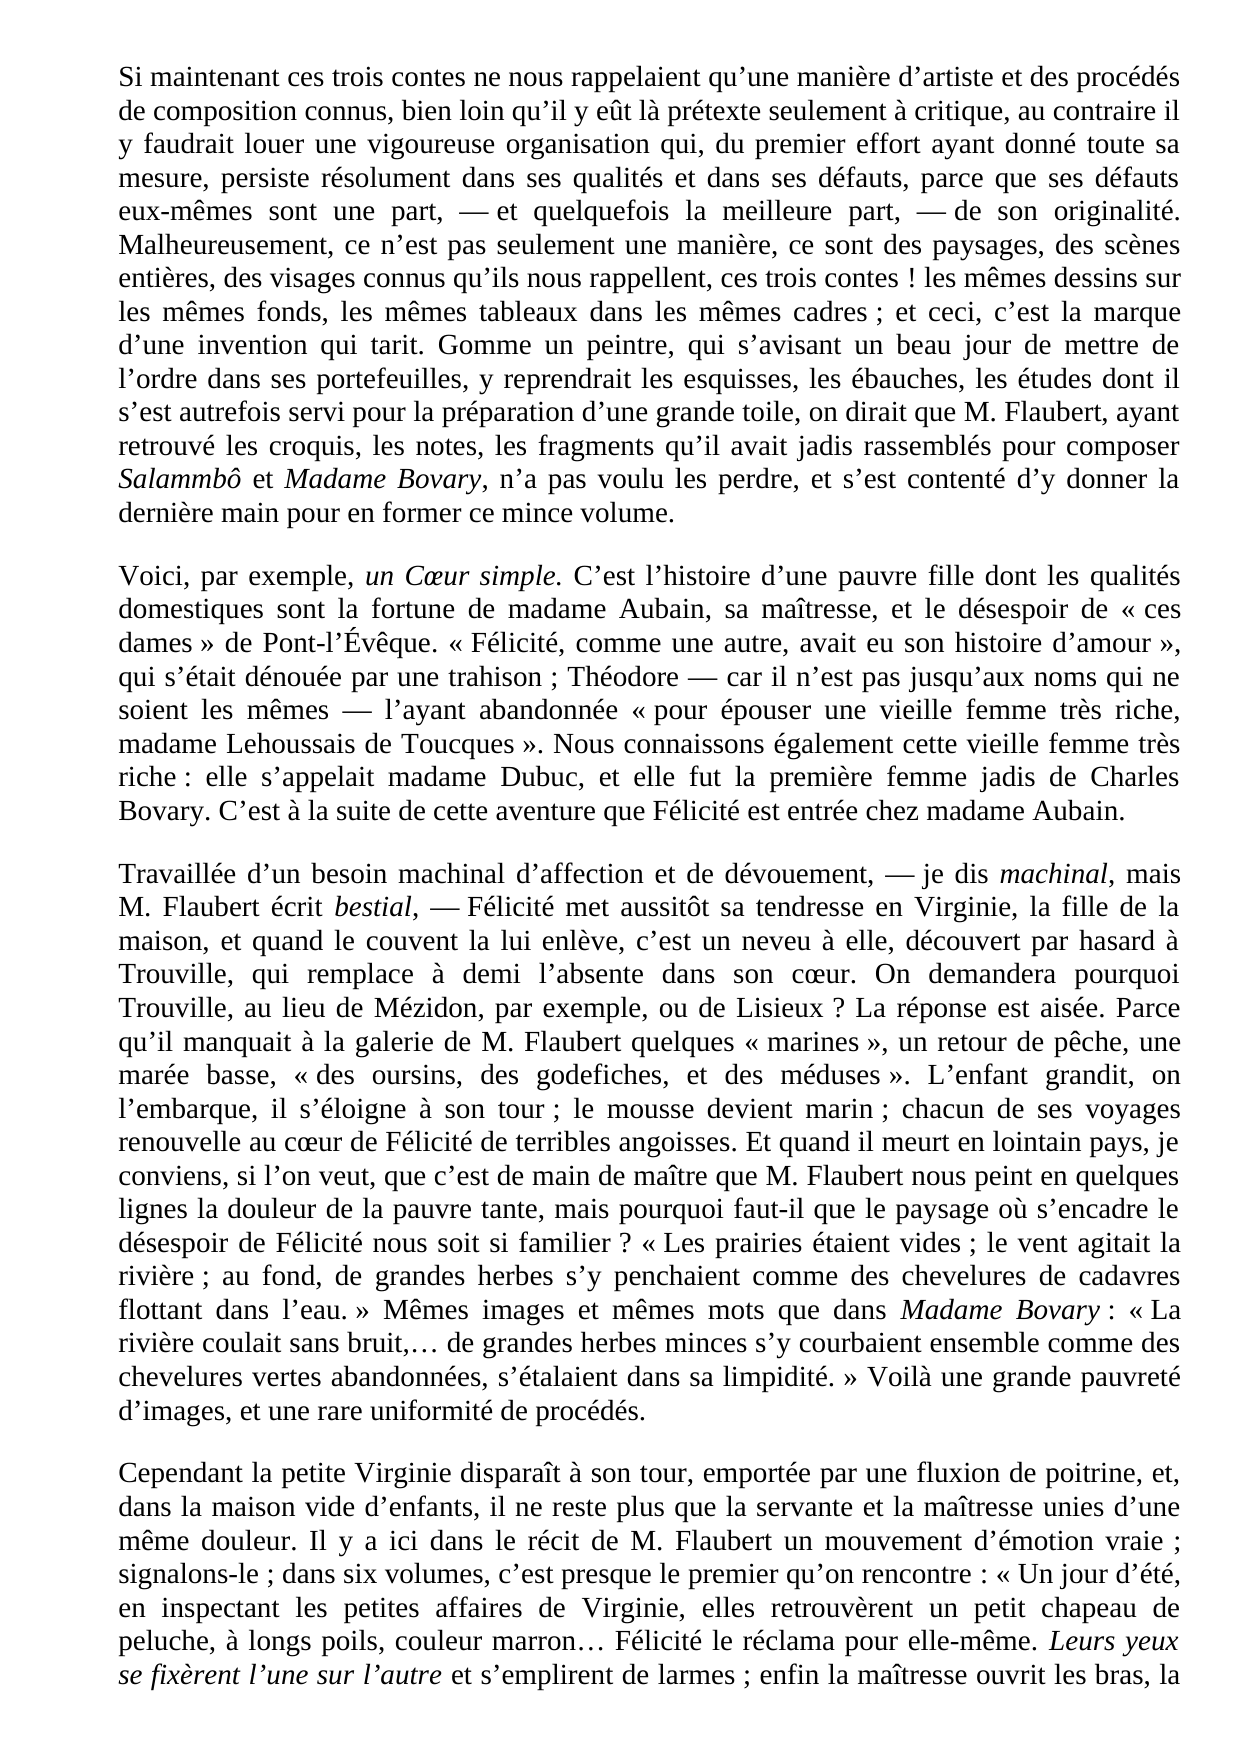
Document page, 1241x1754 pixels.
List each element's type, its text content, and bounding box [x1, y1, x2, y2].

text Si maintenant ces trois contes ne nous rappelaient qu’une manière d’artiste et des procédés de composition connus, bien loin qu’il y eût là prétexte seulement à critique, au contraire il y faudrait louer une vigoureuse organisation qui, du premier effort ayant donné toute sa mesure, persiste résolument dans ses qualités et dans ses défauts, parce que ses défauts eux-mêmes sont une part, — et quelquefois la meilleure part, — de son originalité. Malheureusement, ce n’est pas seulement une manière, ce sont des paysages, des scènes entières, des visages connus qu’ils nous rappellent, ces trois contes ! les mêmes dessins sur les mêmes fonds, les mêmes tableaux dans les mêmes cadres ; et ceci, c’est la marque d’une invention qui tarit. Gomme un peintre, qui s’avisant un beau jour de mettre de l’ordre dans ses portefeuilles, y reprendrait les esquisses, les ébauches, les études dont il s’est autrefois servi pour la préparation d’une grande toile, on dirait que M. Flaubert, ayant retrouvé les croquis, les notes, les fragments qu’il avait jadis rassemblés pour composer Salammbô et Madame Bovary, n’a pas voulu les perdre, et s’est contenté d’y donner la dernière main pour en former ce mince volume. [118, 59, 1181, 529]
text Cependant la petite Virginie disparaît à son tour, emportée par une fluxion de poitrine, et, dans la maison vide d’enfants, il ne reste plus que la servante et la maîtresse unies d’une même douleur. Il y a ici dans le récit de M. Flaubert un mouvement d’émotion vraie ; signalons-le ; dans six volumes, c’est presque le premier qu’on rencontre : « Un jour d’été, en inspectant les petites affaires de Virginie, elles retrouvèrent un petit chapeau de peluche, à longs poils, couleur marron… Félicité le réclama pour elle-même. Leurs yeux se fixèrent l’une sur l’autre et s’emplirent de larmes ; enfin la maîtresse ouvrit les bras, la [118, 1456, 1181, 1690]
text Voici, par exemple, un Cœur simple. C’est l’histoire d’une pauvre fille dont les qualités domestiques sont la fortune de madame Aubain, sa maîtresse, et le désespoir de « ces dames » de Pont-l’Évêque. « Félicité, comme une autre, avait eu son histoire d’amour », qui s’était dénouée par une trahison ; Théodore — car il n’est pas jusqu’aux noms qui ne soient les mêmes — l’ayant abandonnée « pour épouser une vieille femme très riche, madame Lehoussais de Toucques ». Nous connaissons également cette vieille femme très riche : elle s’appelait madame Dubuc, et elle fut la première femme jadis de Charles Bovary. C’est à la suite de cette aventure que Félicité est entrée chez madame Aubain. [118, 558, 1181, 826]
text Travaillée d’un besoin machinal d’affection et de dévouement, — je dis machinal, mais M. Flaubert écrit bestial, — Félicité met aussitôt sa tendresse en Virginie, la fille de la maison, et quand le couvent la lui enlève, c’est un neveu à elle, découvert par hasard à Trouville, qui remplace à demi l’absente dans son cœur. On demandera pourquoi Trouville, au lieu de Mézidon, par exemple, ou de Lisieux ? La réponse est aisée. Parce qu’il manquait à la galerie de M. Flaubert quelques « marines », un retour de pêche, une marée basse, « des oursins, des godefiches, et des méduses ». L’enfant grandit, on l’embarque, il s’éloigne à son tour ; le mousse devient marin ; chacun de ses voyages renouvelle au cœur de Félicité de terribles angoisses. Et quand il meurt en lointain pays, je conviens, si l’on veut, que c’est de main de maître que M. Flaubert nous peint en quelques lignes la douleur de la pauvre tante, mais pourquoi faut-il que le paysage où s’encadre le désespoir de Félicité nous soit si familier ? « Les prairies étaient vides ; le vent agitait la rivière ; au fond, de grandes herbes s’y penchaient comme des chevelures de cadavres flottant dans l’eau. » Mêmes images et mêmes mots que dans Madame Bovary : « La rivière coulait sans bruit,… de grandes herbes minces s’y courbaient ensemble comme des chevelures vertes abandonnées, s’étalaient dans sa limpidité. » Voilà une grande pauvreté d’images, et une rare uniformité de procédés. [118, 856, 1181, 1426]
